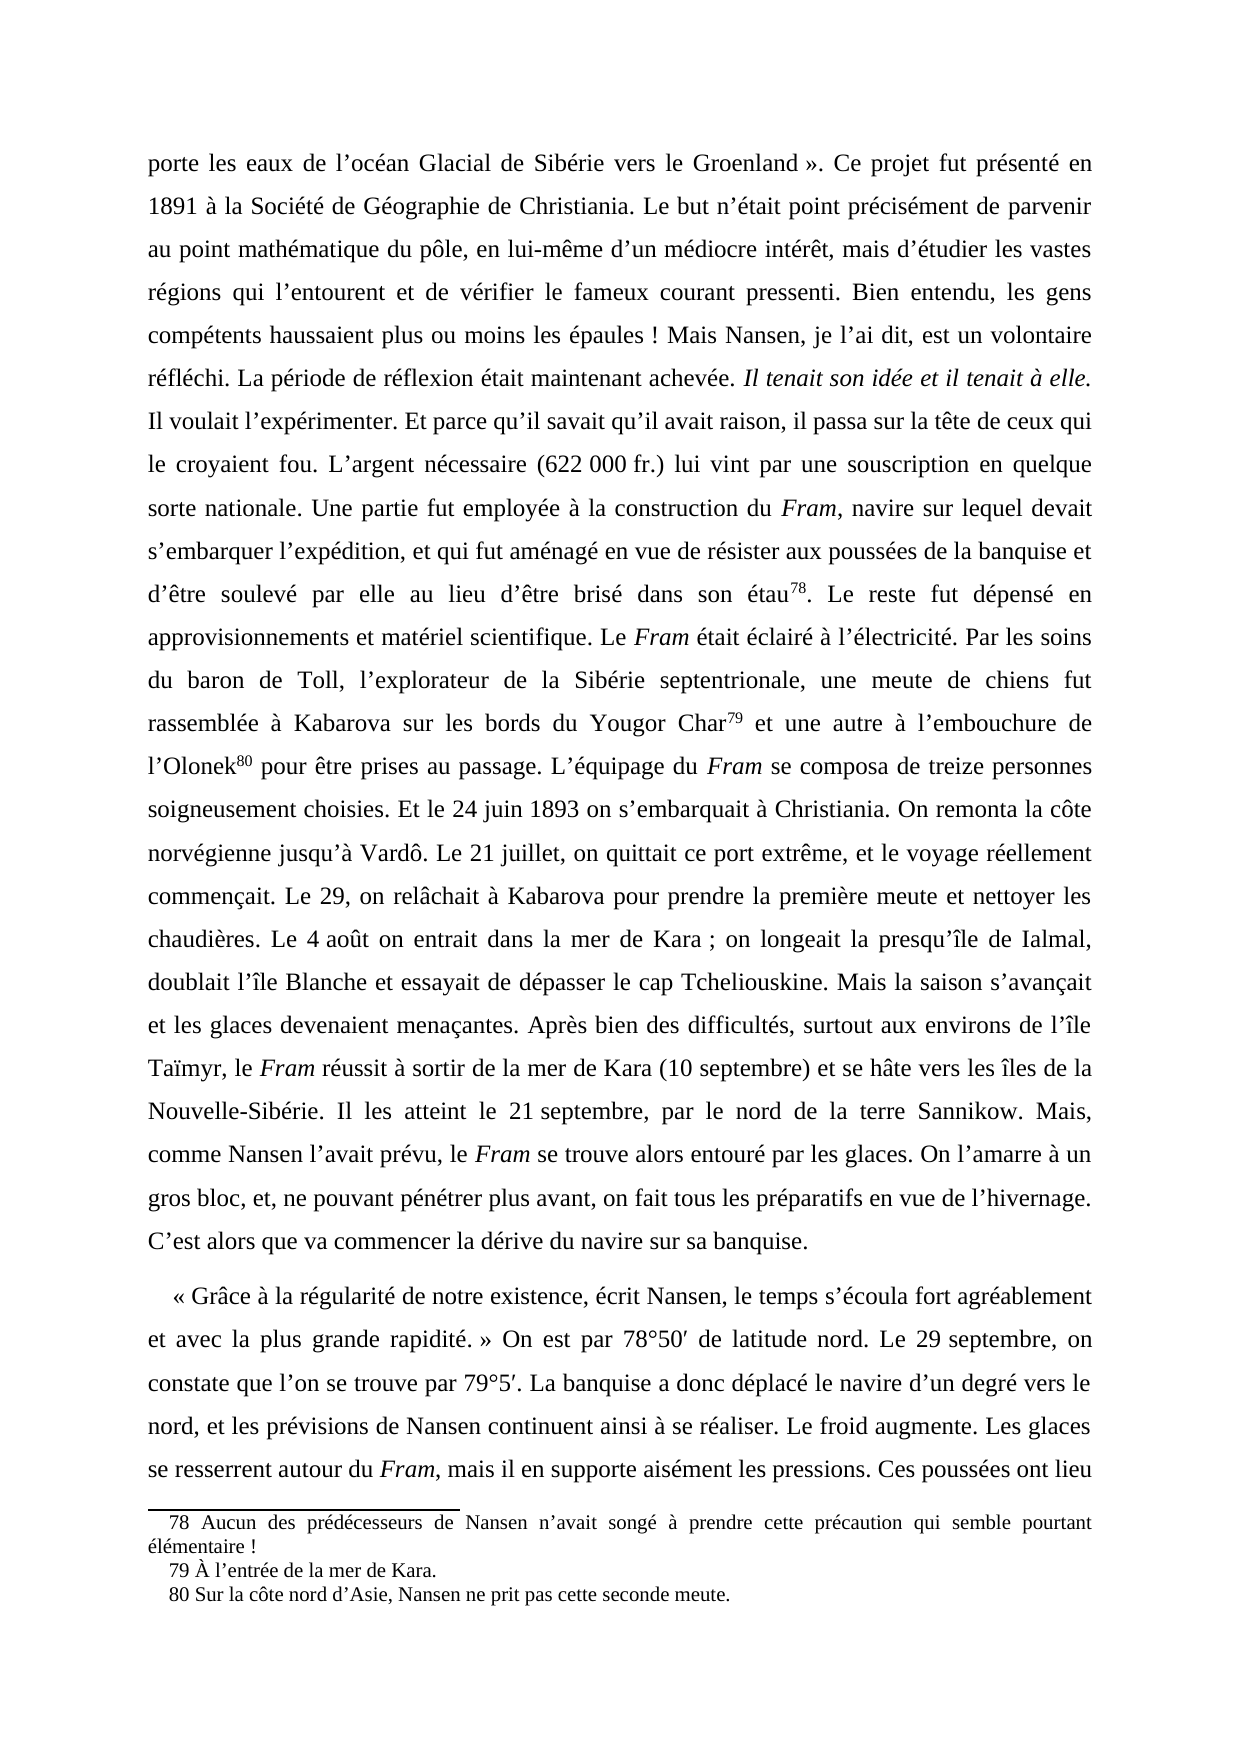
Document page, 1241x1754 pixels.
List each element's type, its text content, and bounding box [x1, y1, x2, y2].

text Sur la côte nord d’Asie, Nansen ne prit pas cette seconde meute. [148, 1582, 1093, 1606]
text À l’entrée de la mer de Kara. [148, 1558, 1093, 1582]
text « Grâce à la régularité de notre existence, écrit Nansen, le temps s’écoula fort agréablement et avec la plus grande rapidité. » On est par 78°50ʹ de latitude nord. Le 29 septembre, on constate que l’on se trouve par 79°5ʹ. La banquise a donc déplacé le navire d’un degré vers le nord, et les prévisions de Nansen continuent ainsi à se réaliser. Le froid augmente. Les glaces se resserrent autour du Fram, mais il en supporte aisément les pressions. Ces poussées ont lieu [148, 1281, 1093, 1483]
text Aucun des prédécesseurs de Nansen n’avait songé à prendre cette précaution qui semble pourtant élémentaire ! [148, 1510, 1093, 1558]
text porte les eaux de l’océan Glacial de Sibérie vers le Groenland ». Ce projet fut présenté en 1891 à la Société de Géographie de Christiania. Le but n’était point précisément de parvenir au point mathématique du pôle, en lui-même d’un médiocre intérêt, mais d’étudier les vastes régions qui l’entourent et de vérifier le fameux courant pressenti. Bien entendu, les gens compétents haussaient plus ou moins les épaules ! Mais Nansen, je l’ai dit, est un volontaire réfléchi. La période de réflexion était maintenant achevée. Il tenait son idée et il tenait à elle. Il voulait l’expérimenter. Et parce qu’il savait qu’il avait raison, il passa sur la tête de ceux qui le croyaient fou. L’argent nécessaire (622 000 fr.) lui vint par une souscription en quelque sorte nationale. Une partie fut employée à la construction du Fram, navire sur lequel devait s’embarquer l’expédition, et qui fut aménagé en vue de résister aux poussées de la banquise et d’être soulevé par elle au lieu d’être brisé dans son étau. Le reste fut dépensé en approvisionnements et matériel scientifique. Le Fram était éclairé à l’électricité. Par les soins du baron de Toll, l’explorateur de la Sibérie septentrionale, une meute de chiens fut rassemblée à Kabarova sur les bords du Yougor Char et une autre à l’embouchure de l’Olonek pour être prises au passage. L’équipage du Fram se composa de treize personnes soigneusement choisies. Et le 24 juin 1893 on s’embarquait à Christiania. On remonta la côte norvégienne jusqu’à Vardô. Le 21 juillet, on quittait ce port extrême, et le voyage réellement commençait. Le 29, on relâchait à Kabarova pour prendre la première meute et nettoyer les chaudières. Le 4 août on entrait dans la mer de Kara ; on longeait la presqu’île de Ialmal, doublait l’île Blanche et essayait de dépasser le cap Tcheliouskine. Mais la saison s’avançait et les glaces devenaient menaçantes. Après bien des difficultés, surtout aux environs de l’île Taïmyr, le Fram réussit à sortir de la mer de Kara (10 septembre) et se hâte vers les îles de la Nouvelle-Sibérie. Il les atteint le 21 septembre, par le nord de la terre Sannikow. Mais, comme Nansen l’avait prévu, le Fram se trouve alors entouré par les glaces. On l’amarre à un gros bloc, et, ne pouvant pénétrer plus avant, on fait tous les préparatifs en vue de l’hivernage. C’est alors que va commencer la dérive du navire sur sa banquise. [148, 148, 1093, 1254]
